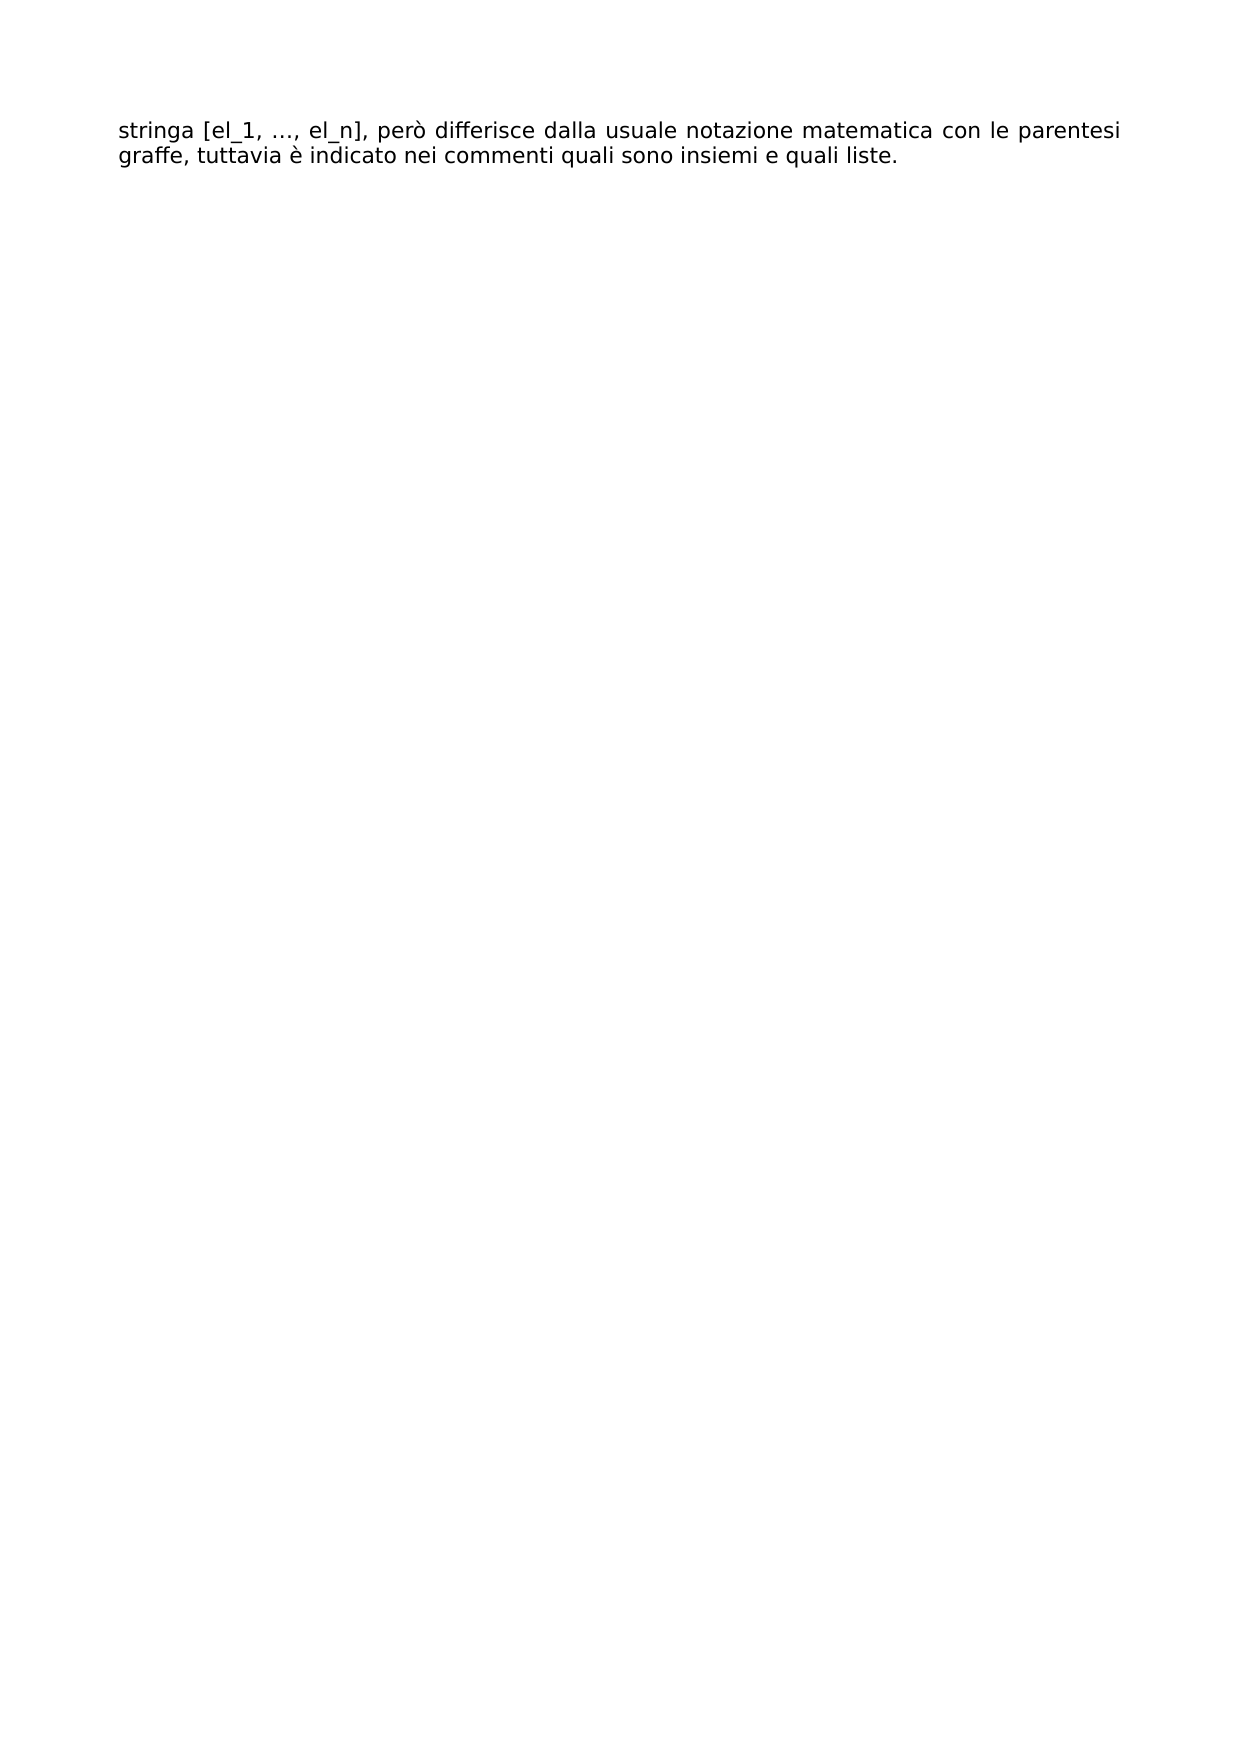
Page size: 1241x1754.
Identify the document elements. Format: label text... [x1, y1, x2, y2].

text stringa [el_1, …, el_n], però differisce dalla usuale notazione matematica con le parentesi graffe, tuttavia è indicato nei commenti quali sono insiemi e quali liste. [118, 118, 1122, 169]
